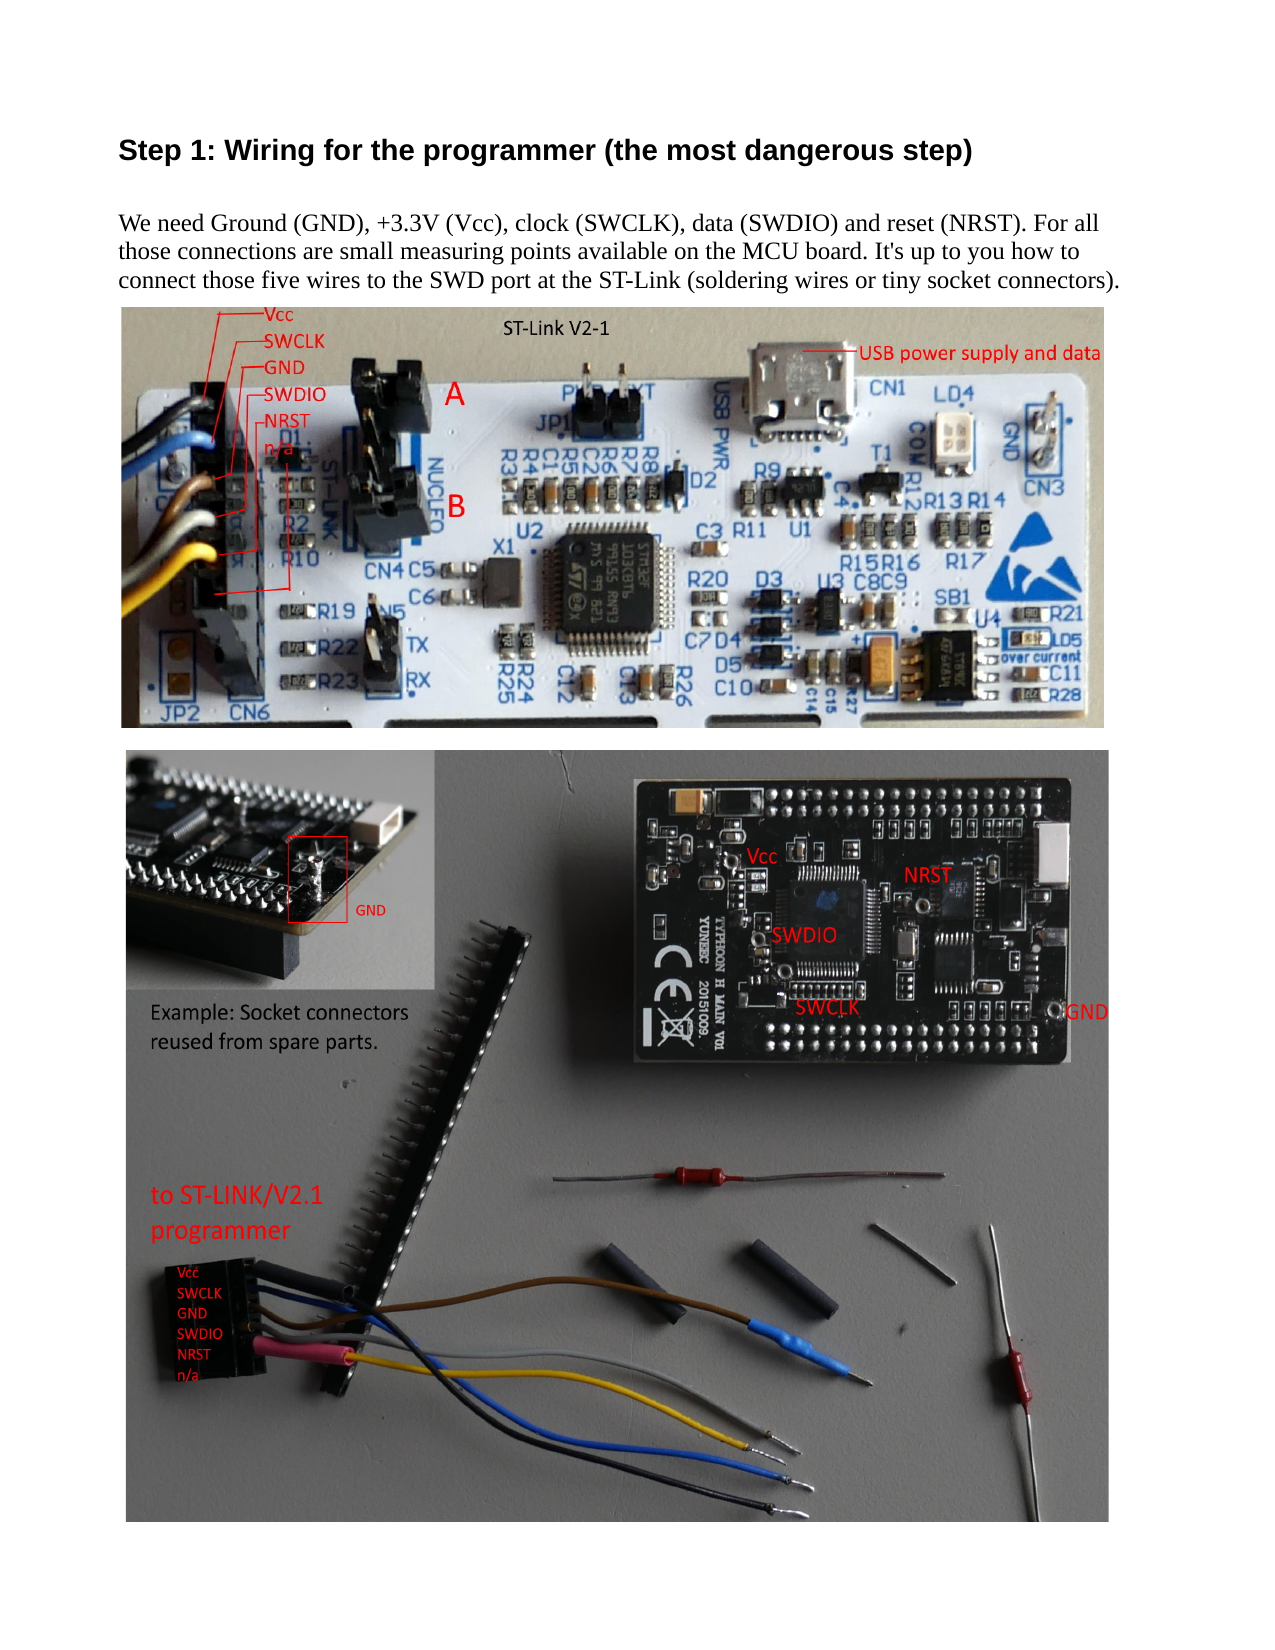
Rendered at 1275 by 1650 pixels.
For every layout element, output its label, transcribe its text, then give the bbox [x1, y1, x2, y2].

picture [125, 750, 1109, 1522]
subtitle Step 1: Wiring for the programmer (the most dangerous step) [118, 133, 1157, 166]
picture [121, 307, 1104, 728]
text We need Ground (GND), +3.3V (Vcc), clock (SWCLK), data (SWDIO) and reset (NRST). For all those connections are small measuring points available on the MCU board. It's up to you how to connect those five wires to the SWD port at the ST-Link (soldering wires or tiny socket connectors). [118, 208, 1157, 294]
